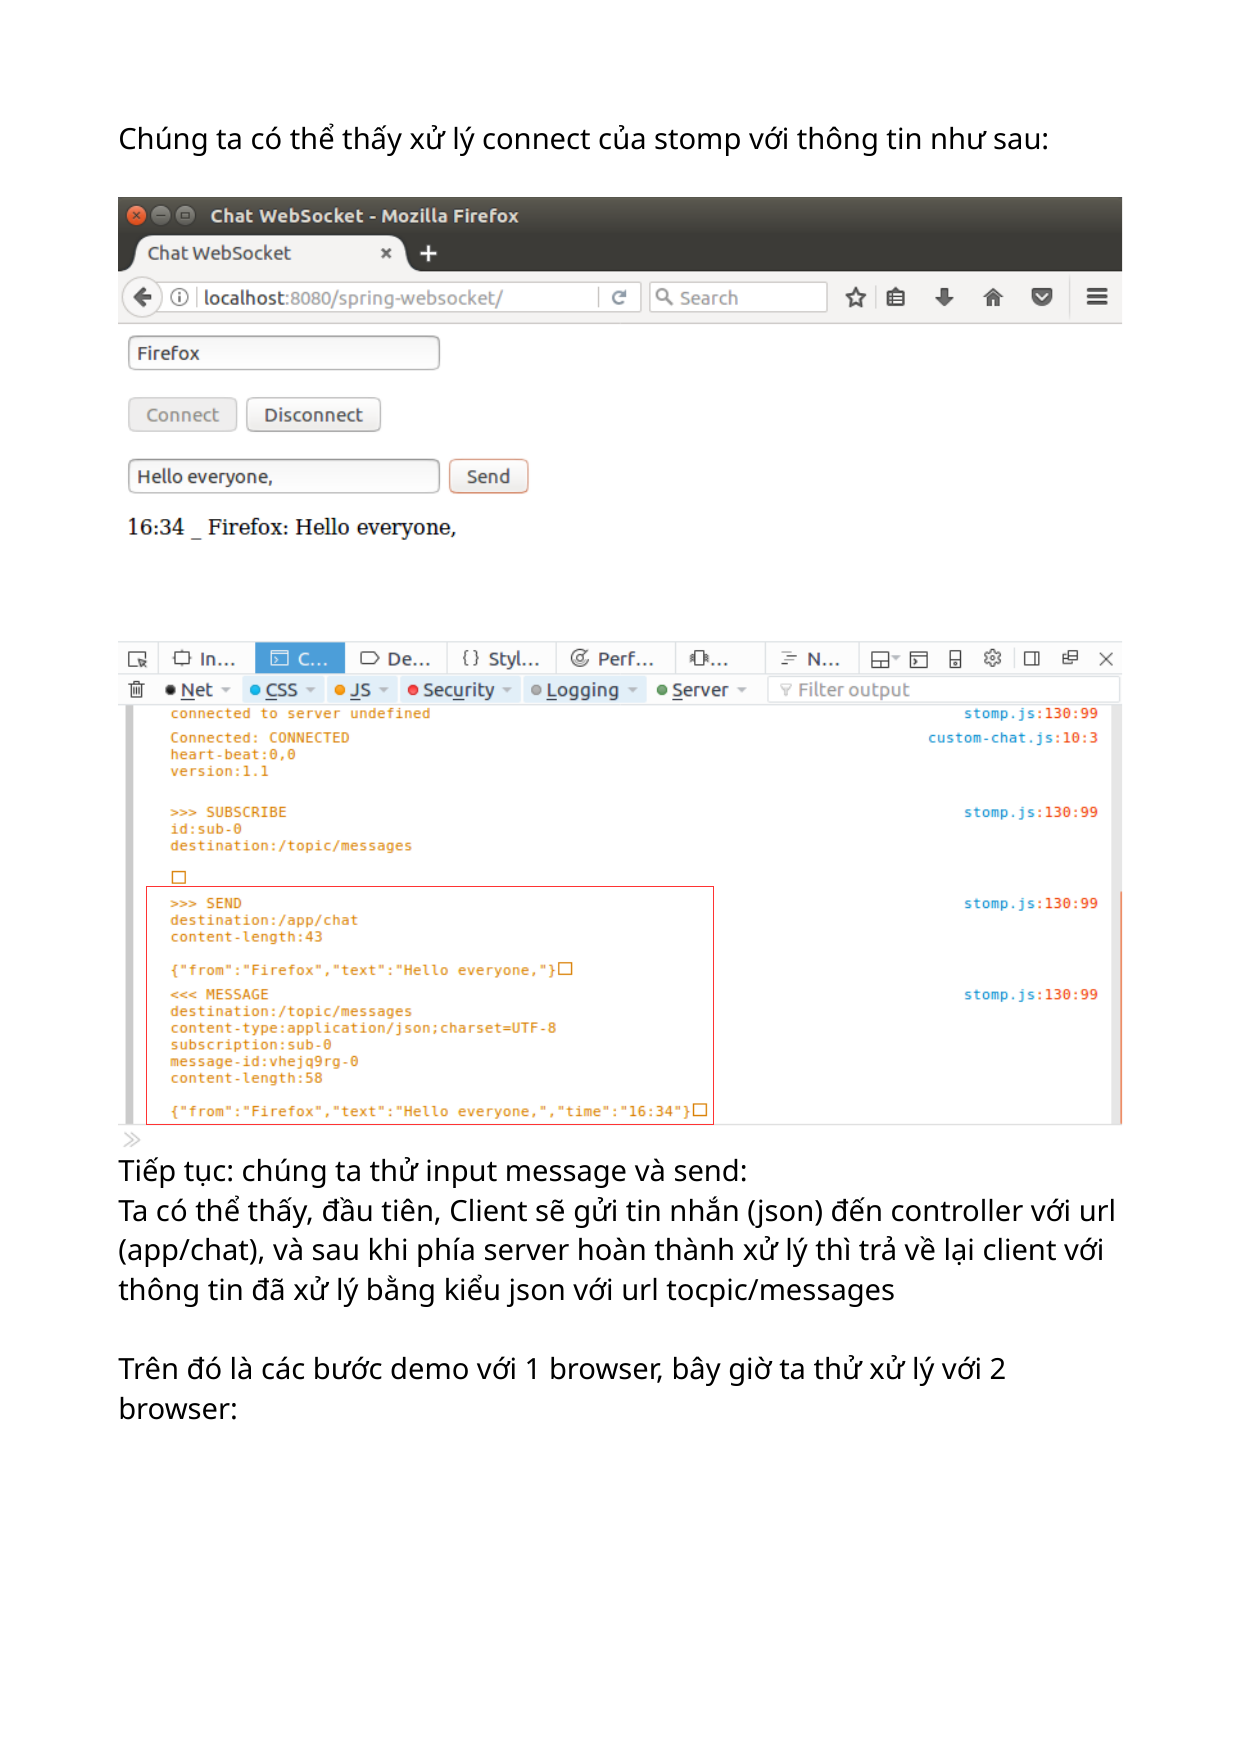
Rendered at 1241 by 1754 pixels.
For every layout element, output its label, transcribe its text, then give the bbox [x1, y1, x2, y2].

picture [118, 197, 1123, 1151]
text Tiếp tục: chúng ta thử input message và send: Ta có thể thấy, đầu tiên, Client sẽ gửi tin nhắn (json) đến controller với url (app/chat), và sau khi phía server hoàn thành xử lý thì trả về lại client với thông tin đã xử lý bằng kiểu json với url tocpic/messages [118, 1151, 1122, 1309]
text Chúng ta có thể thấy xử lý connect của stomp với thông tin như sau: [118, 118, 1122, 158]
text Trên đó là các bước demo với 1 browser, bây giờ ta thử xử lý với 2 browser: [118, 1348, 1122, 1428]
